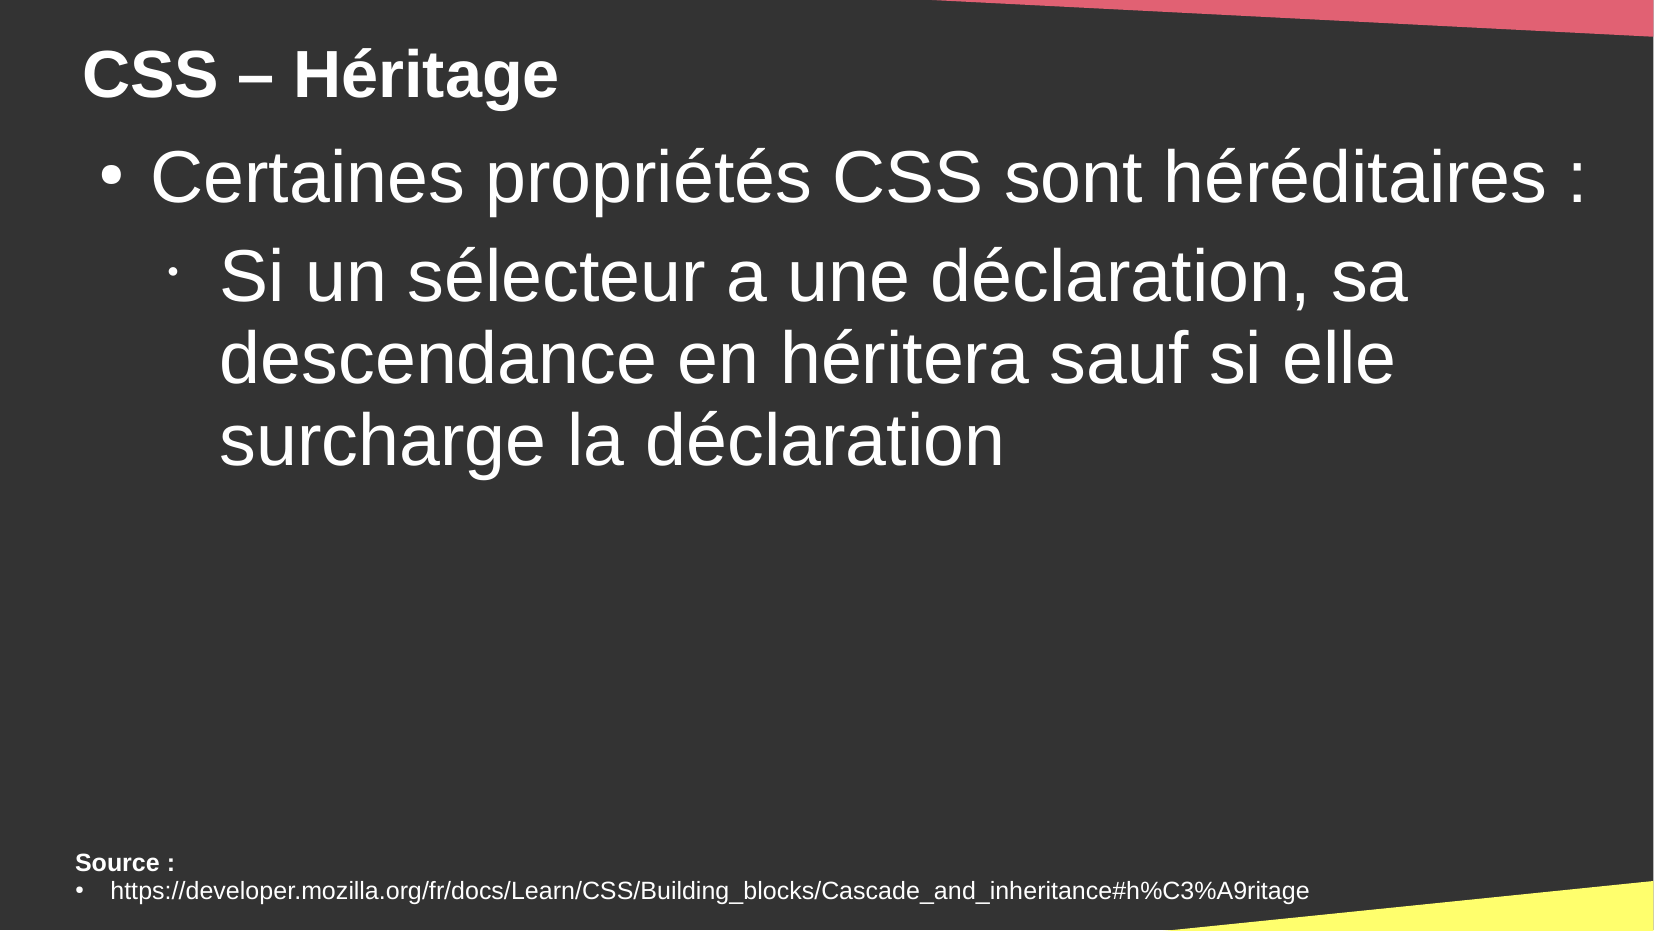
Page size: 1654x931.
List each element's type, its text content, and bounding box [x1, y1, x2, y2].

text_box Source : https://developer.mozilla.org/fr/docs/Learn/CSS/Building_blocks/Cascade_and_inheritance#h%C3%A9ritage [60, 841, 1546, 913]
title CSS – Héritage [82, 37, 1571, 122]
text_box [1163, 880, 1654, 931]
text_box [931, 0, 1654, 37]
list Certaines propriétés CSS sont héréditaires : Si un sélecteur a une déclaration, sa descendance en héritera sauf si elle surcharge la déclaration [80, 135, 1605, 507]
